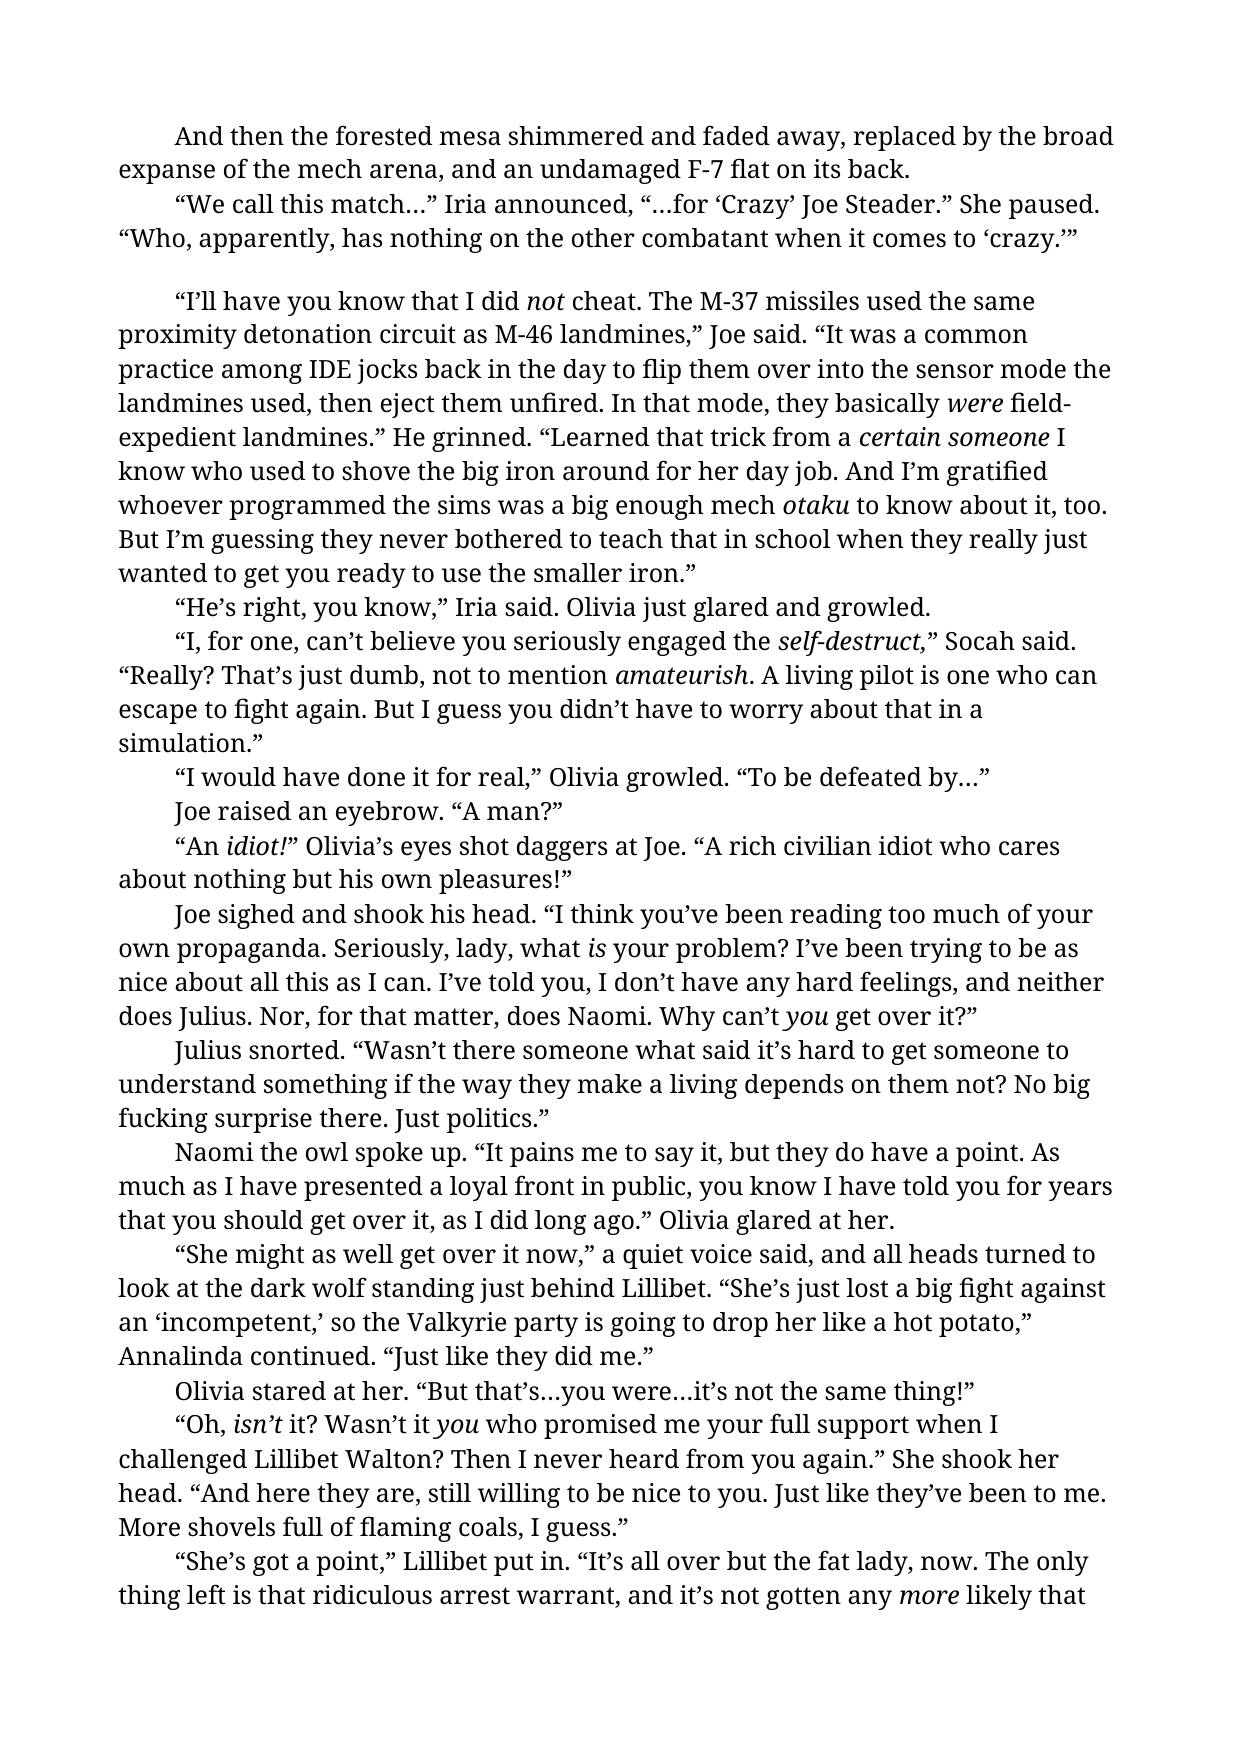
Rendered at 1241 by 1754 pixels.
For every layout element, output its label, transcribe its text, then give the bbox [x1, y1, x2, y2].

text Joe sighed and shook his head. “I think you’ve been reading too much of your own propaganda. Seriously, lady, what is your problem? I’ve been trying to be as nice about all this as I can. I’ve told you, I don’t have any hard feelings, and neither does Julius. Nor, for that matter, does Naomi. Why can’t you get over it?” [118, 896, 1122, 1032]
text “She’s got a point,” Lillibet put in. “It’s all over but the fat lady, now. The only thing left is that ridiculous arrest warrant, and it’s not gotten any more likely that [118, 1543, 1122, 1612]
text “We call this match…” Iria announced, “…for ‘Crazy’ Joe Steader.” She paused. “Who, apparently, has nothing on the other combatant when it comes to ‘crazy.’” [118, 186, 1122, 254]
text “I would have done it for real,” Olivia growled. “To be defeated by…” [118, 760, 1122, 794]
text “An idiot!” Olivia’s eyes shot daggers at Joe. “A rich civilian idiot who cares about nothing but his own pleasures!” [118, 828, 1122, 896]
text “He’s right, you know,” Iria said. Olivia just glared and growled. [118, 590, 1122, 624]
text And then the forested mesa shimmered and faded away, replaced by the broad expanse of the mech arena, and an undamaged F-7 flat on its back. [118, 118, 1122, 186]
text Naomi the owl spoke up. “It pains me to say it, but they do have a point. As much as I have presented a loyal front in public, you know I have told you for years that you should get over it, as I did long ago.” Olivia glared at her. [118, 1135, 1122, 1237]
text “I’ll have you know that I did not cheat. The M-37 missiles used the same proximity detonation circuit as M-46 landmines,” Joe said. “It was a common practice among IDE jocks back in the day to flip them over into the sensor mode the landmines used, then eject them unfired. In that mode, they basically were field-expedient landmines.” He grinned. “Learned that trick from a certain someone I know who used to shove the big iron around for her day job. And I’m gratified whoever programmed the sims was a big enough mech otaku to know about it, too. But I’m guessing they never bothered to teach that in school when they really just wanted to get you ready to use the smaller iron.” [118, 283, 1122, 590]
text Joe raised an eyebrow. “A man?” [118, 794, 1122, 828]
text Julius snorted. “Wasn’t there someone what said it’s hard to get someone to understand something if the way they make a living depends on them not? No big fucking surprise there. Just politics.” [118, 1032, 1122, 1135]
text “Oh, isn’t it? Wasn’t it you who promised me your full support when I challenged Lillibet Walton? Then I never heard from you again.” She shook her head. “And here they are, still willing to be nice to you. Just like they’ve been to me. More shovels full of flaming coals, I guess.” [118, 1407, 1122, 1543]
text “She might as well get over it now,” a quiet voice said, and all heads turned to look at the dark wolf standing just behind Lillibet. “She’s just lost a big fight against an ‘incompetent,’ so the Valkyrie party is going to drop her like a hot potato,” Annalinda continued. “Just like they did me.” [118, 1237, 1122, 1373]
text “I, for one, can’t believe you seriously engaged the self-destruct,” Socah said. “Really? That’s just dumb, not to mention amateurish. A living pilot is one who can escape to fight again. But I guess you didn’t have to worry about that in a simulation.” [118, 624, 1122, 760]
text Olivia stared at her. “But that’s…you were…it’s not the same thing!” [118, 1373, 1122, 1407]
